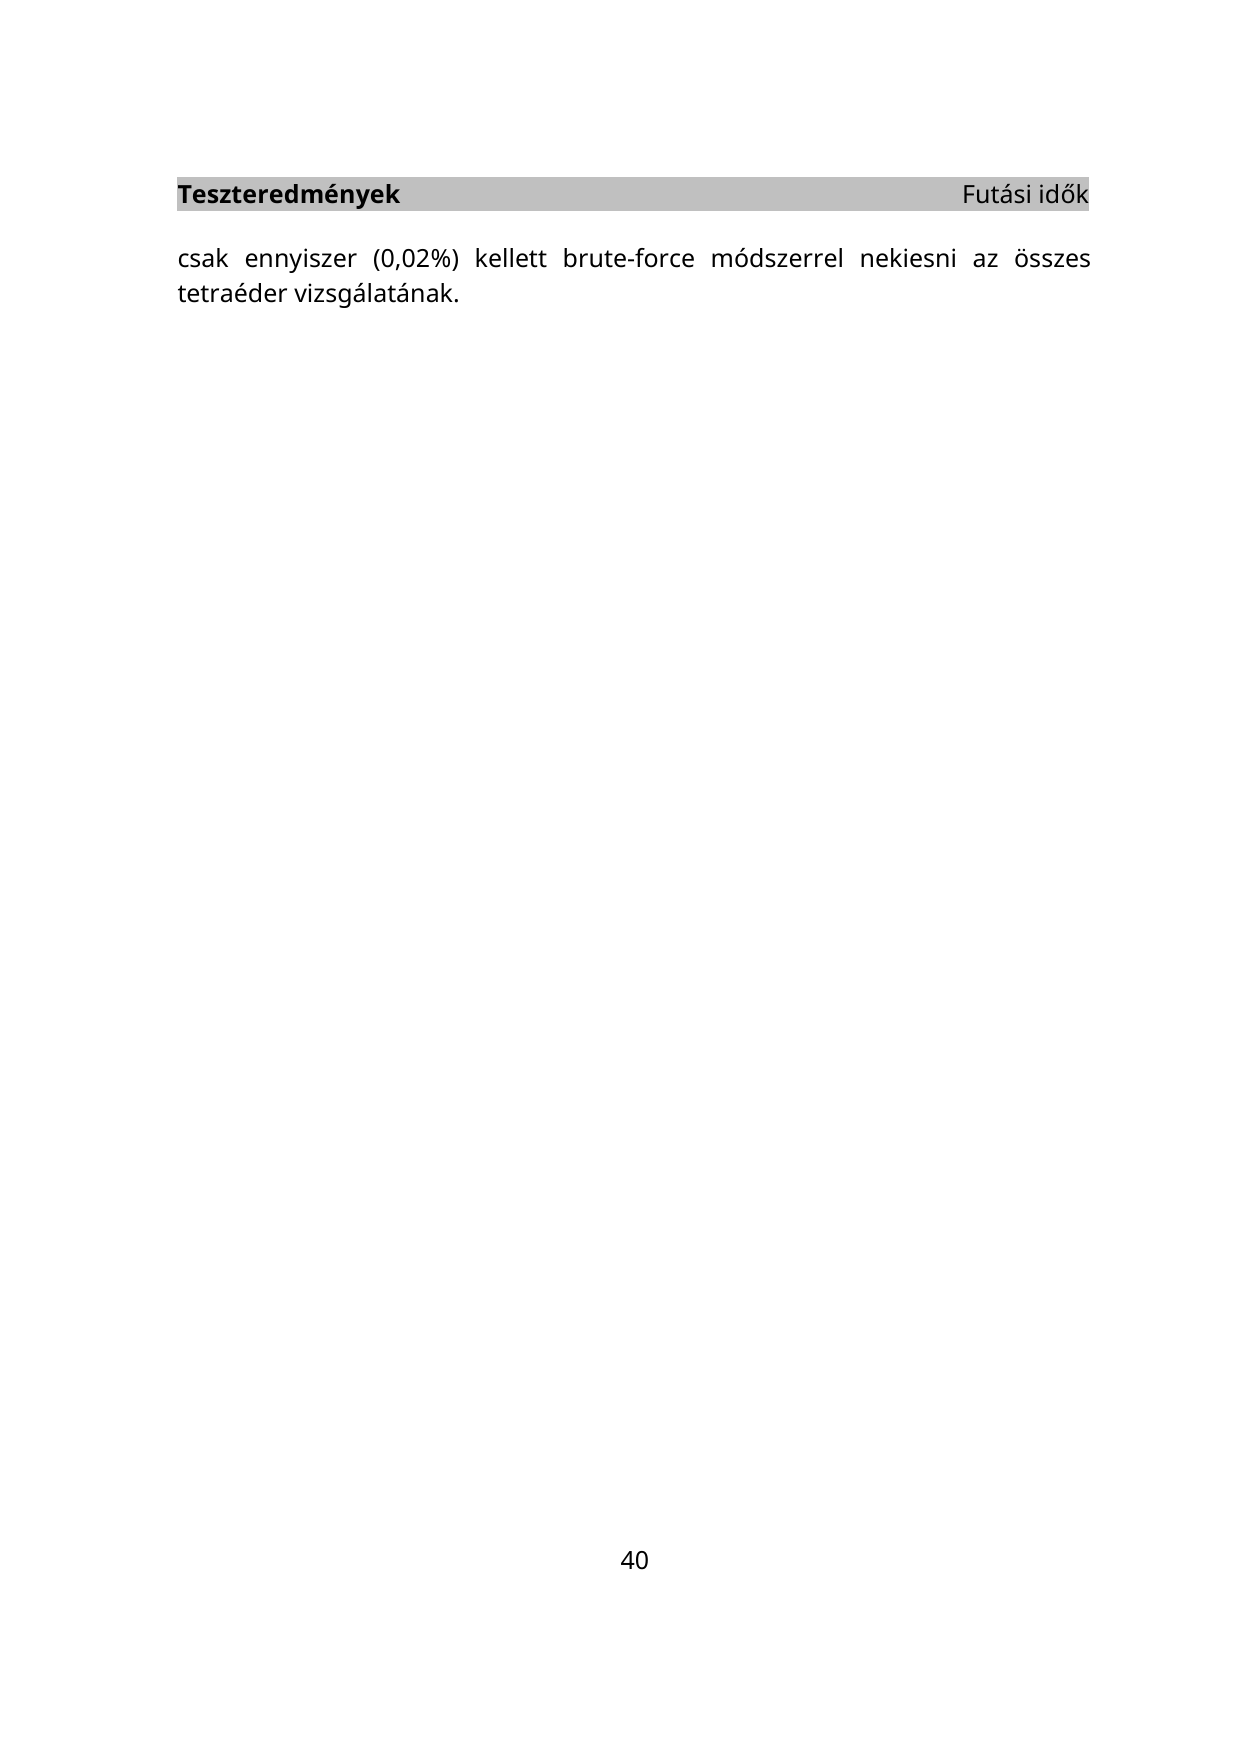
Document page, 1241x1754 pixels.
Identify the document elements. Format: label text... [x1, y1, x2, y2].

text csak ennyiszer (0,02%) kellett brute-force módszerrel nekiesni az összes tetraéder vizsgálatának. [177, 241, 1093, 310]
